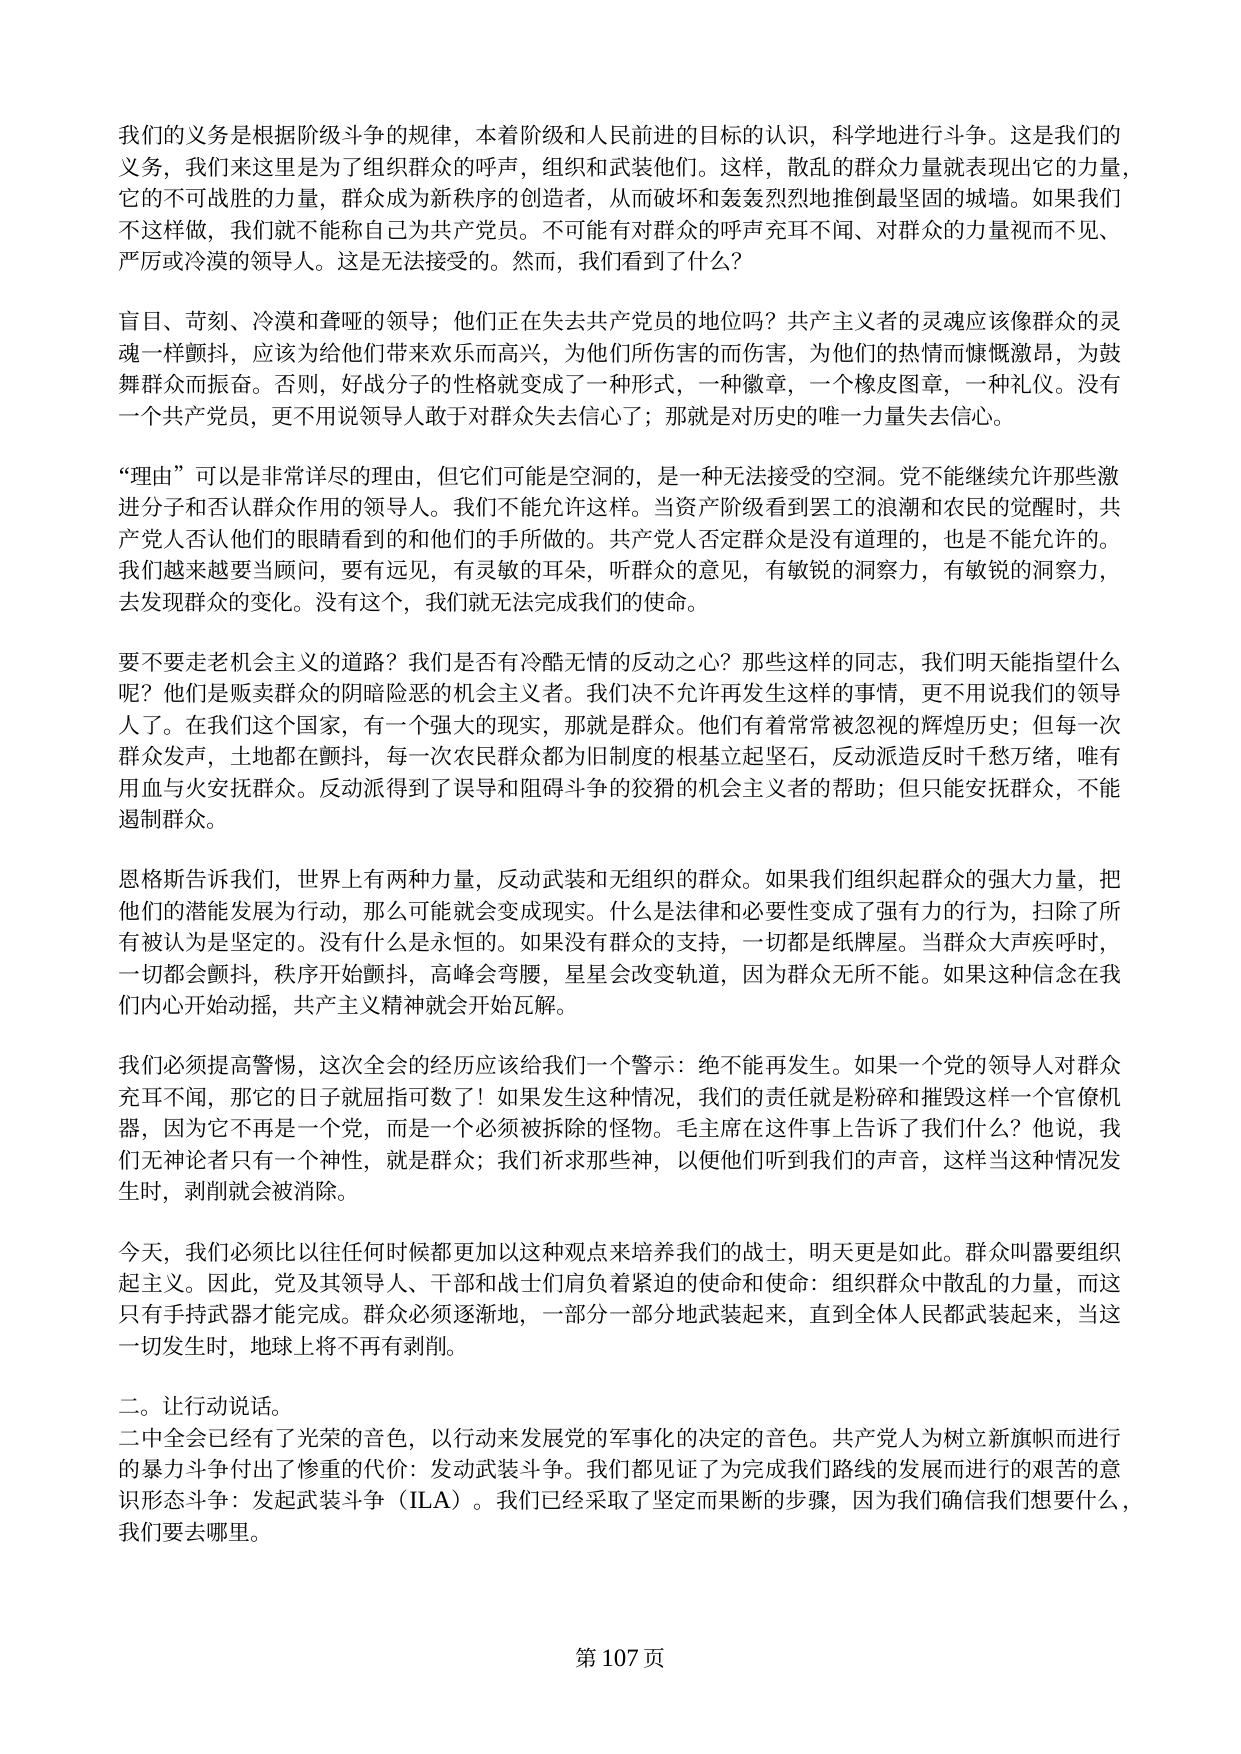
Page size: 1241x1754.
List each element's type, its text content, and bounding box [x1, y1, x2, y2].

text “理由”可以是非常详尽的理由，但它们可能是空洞的，是一种无法接受的空洞。党不能继续允许那些激进分子和否认群众作用的领导人。我们不能允许这样。当资产阶级看到罢工的浪潮和农民的觉醒时，共产党人否认他们的眼睛看到的和他们的手所做的。共产党人否定群众是没有道理的，也是不能允许的。我们越来越要当顾问，要有远见，有灵敏的耳朵，听群众的意见，有敏锐的洞察力，有敏锐的洞察力，去发现群众的变化。没有这个，我们就无法完成我们的使命。 [118, 459, 1122, 616]
text 恩格斯告诉我们，世界上有两种力量，反动武装和无组织的群众。如果我们组织起群众的强大力量，把他们的潜能发展为行动，那么可能就会变成现实。什么是法律和必要性变成了强有力的行为，扫除了所有被认为是坚定的。没有什么是永恒的。如果没有群众的支持，一切都是纸牌屋。当群众大声疾呼时，一切都会颤抖，秩序开始颤抖，高峰会弯腰，星星会改变轨道，因为群众无所不能。如果这种信念在我们内心开始动摇，共产主义精神就会开始瓦解。 [118, 863, 1122, 1020]
text 我们必须提高警惕，这次全会的经历应该给我们一个警示：绝不能再发生。如果一个党的领导人对群众充耳不闻，那它的日子就屈指可数了！如果发生这种情况，我们的责任就是粉碎和摧毁这样一个官僚机器，因为它不再是一个党，而是一个必须被拆除的怪物。毛主席在这件事上告诉了我们什么？他说，我们无神论者只有一个神性，就是群众；我们祈求那些神，以便他们听到我们的声音，这样当这种情况发生时，剥削就会被消除。 [118, 1049, 1122, 1206]
text 盲目、苛刻、冷漠和聋哑的领导；他们正在失去共产党员的地位吗？共产主义者的灵魂应该像群众的灵魂一样颤抖，应该为给他们带来欢乐而高兴，为他们所伤害的而伤害，为他们的热情而慷慨激昂，为鼓舞群众而振奋。否则，好战分子的性格就变成了一种形式，一种徽章，一个橡皮图章，一种礼仪。没有一个共产党员，更不用说领导人敢于对群众失去信心了；那就是对历史的唯一力量失去信心。 [118, 304, 1122, 430]
text 我们的义务是根据阶级斗争的规律，本着阶级和人民前进的目标的认识，科学地进行斗争。这是我们的义务，我们来这里是为了组织群众的呼声，组织和武装他们。这样，散乱的群众力量就表现出它的力量，它的不可战胜的力量，群众成为新秩序的创造者，从而破坏和轰轰烈烈地推倒最坚固的城墙。如果我们不这样做，我们就不能称自己为共产党员。不可能有对群众的呼声充耳不闻、对群众的力量视而不见、严厉或冷漠的领导人。这是无法接受的。然而，我们看到了什么？ [118, 118, 1122, 276]
text 二中全会已经有了光荣的音色，以行动来发展党的军事化的决定的音色。共产党人为树立新旗帜而进行的暴力斗争付出了惨重的代价：发动武装斗争。我们都见证了为完成我们路线的发展而进行的艰苦的意识形态斗争：发起武装斗争（ILA）。我们已经采取了坚定而果断的步骤，因为我们确信我们想要什么，我们要去哪里。 [118, 1421, 1122, 1547]
text 今天，我们必须比以往任何时候都更加以这种观点来培养我们的战士，明天更是如此。群众叫嚣要组织起主义。因此，党及其领导人、干部和战士们肩负着紧迫的使命和使命：组织群众中散乱的力量，而这只有手持武器才能完成。群众必须逐渐地，一部分一部分地武装起来，直到全体人民都武装起来，当这一切发生时，地球上将不再有剥削。 [118, 1235, 1122, 1361]
text 要不要走老机会主义的道路？我们是否有冷酷无情的反动之心？那些这样的同志，我们明天能指望什么呢？他们是贩卖群众的阴暗险恶的机会主义者。我们决不允许再发生这样的事情，更不用说我们的领导人了。在我们这个国家，有一个强大的现实，那就是群众。他们有着常常被忽视的辉煌历史；但每一次群众发声，土地都在颤抖，每一次农民群众都为旧制度的根基立起坚石，反动派造反时千愁万绪，唯有用血与火安抚群众。反动派得到了误导和阻碍斗争的狡猾的机会主义者的帮助；但只能安抚群众，不能遏制群众。 [118, 645, 1122, 834]
text 二。让行动说话。 [118, 1389, 1122, 1421]
